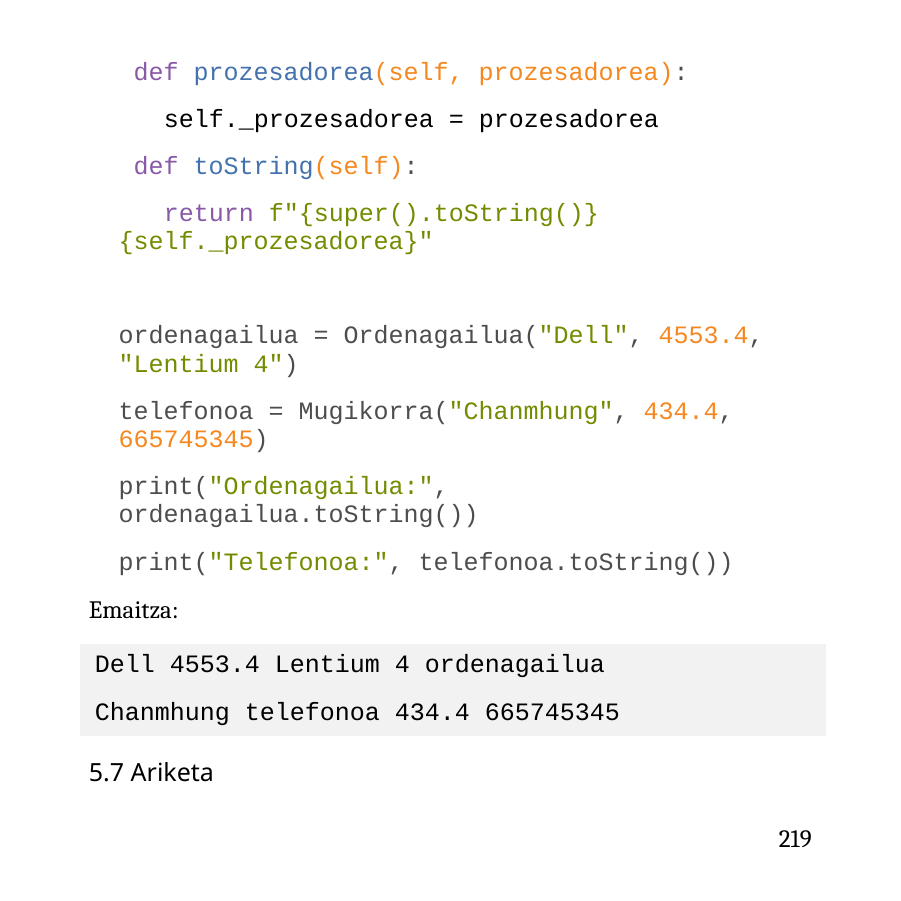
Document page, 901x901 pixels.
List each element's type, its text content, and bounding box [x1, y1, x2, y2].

text print("Ordenagailua:", ordenagailua.toString()) [118, 474, 811, 530]
text telefonoa = Mugikorra("Chanmhung", 434.4, 665745345) [118, 398, 811, 455]
text return f"{super().toString()} {self._prozesadorea}" [118, 200, 811, 257]
text def prozesadorea(self, prozesadorea): [118, 59, 811, 87]
text Chanmhung telefonoa 434.4 665745345 [86, 691, 820, 729]
text def toString(self): [118, 153, 811, 182]
text 5.7 Ariketa [89, 754, 811, 788]
text ordenagailua = Ordenagailua("Dell", 4553.4, "Lentium 4") [118, 323, 811, 379]
text Emaitza: [89, 596, 811, 625]
text Dell 4553.4 Lentium 4 ordenagailua [86, 650, 820, 680]
text self._prozesadorea = prozesadorea [118, 106, 811, 134]
text print("Telefonoa:", telefonoa.toString()) [118, 549, 811, 577]
